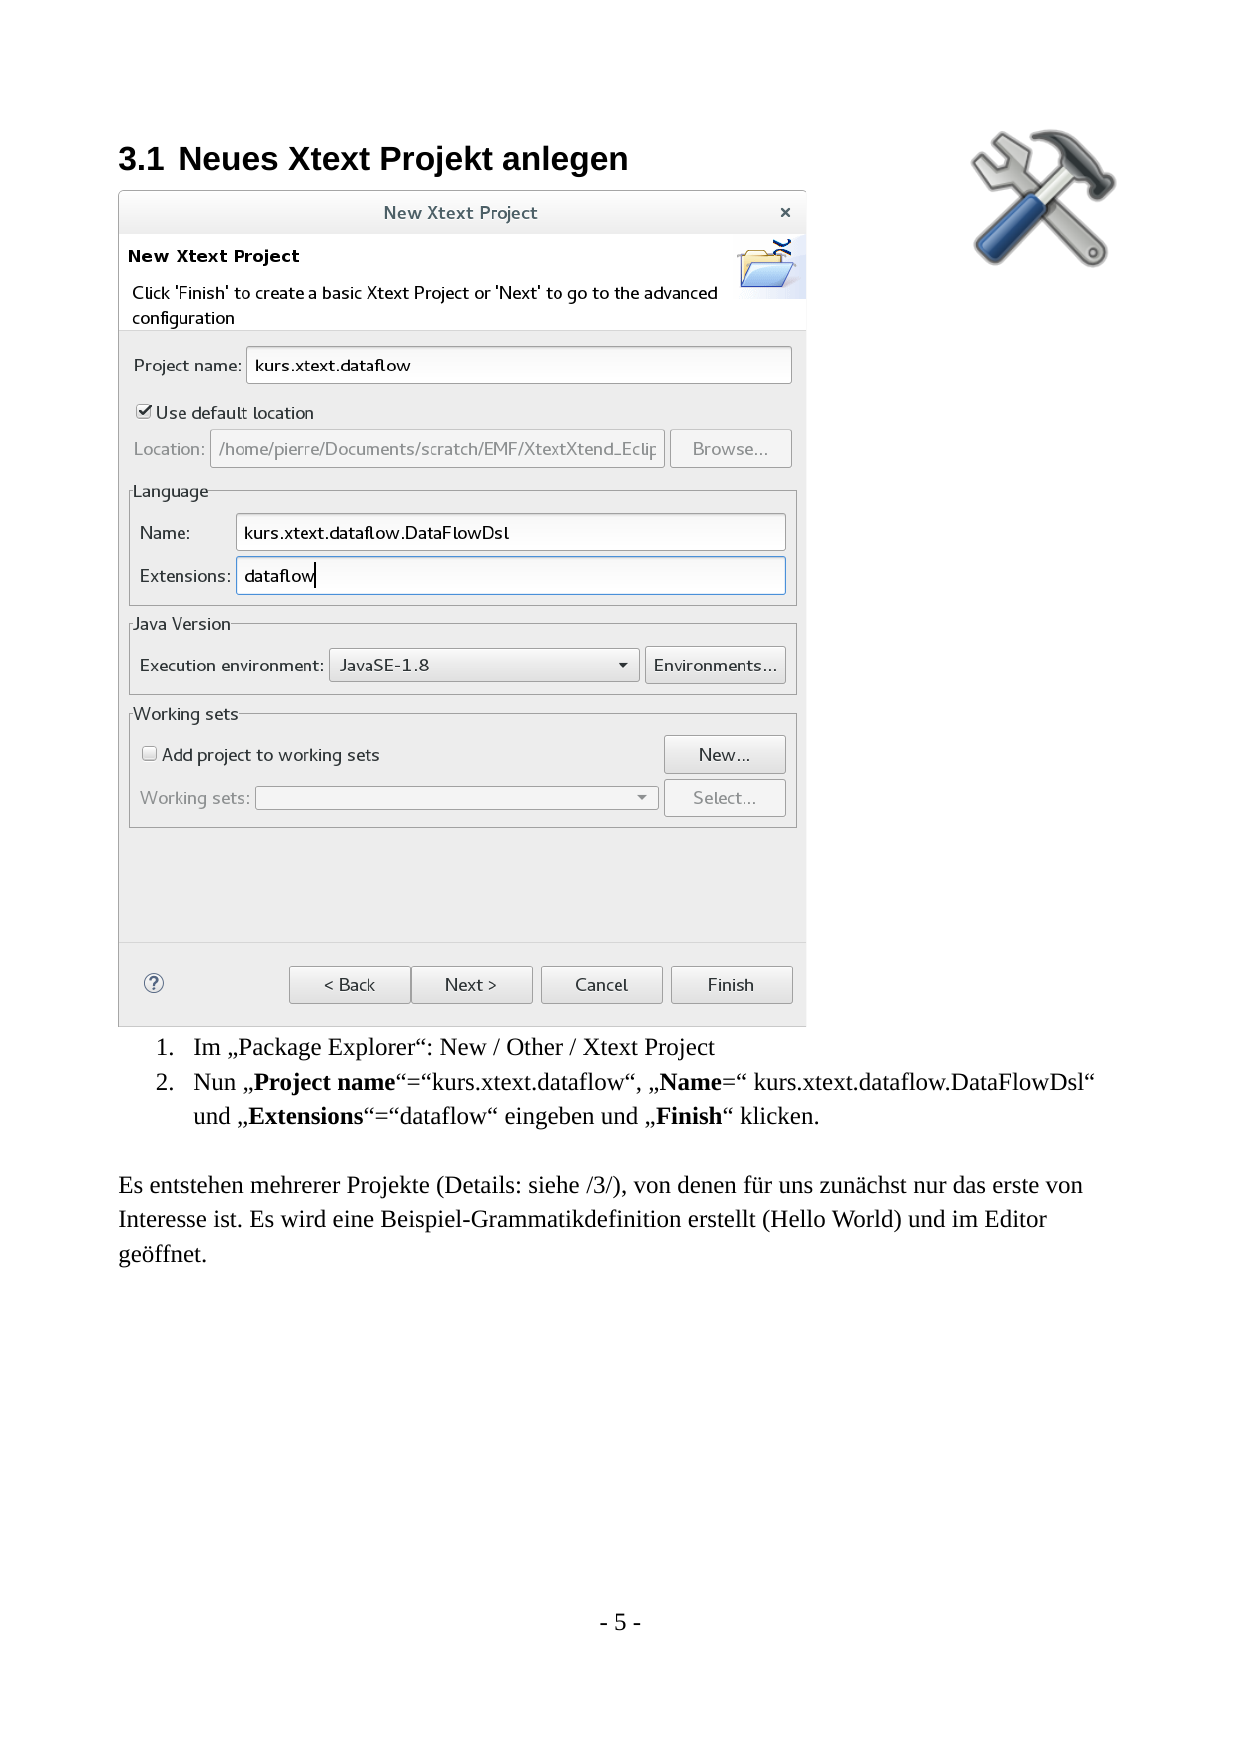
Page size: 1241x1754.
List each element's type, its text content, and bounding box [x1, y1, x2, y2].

picture [118, 190, 807, 1027]
picture [969, 123, 1118, 271]
list Nun „Project name“=“kurs.xtext.dataflow“, „Name=“ kurs.xtext.dataflow.DataFlowDsl“ und „Extensions“=“dataflow“ eingeben und „Finish“ klicken. [156, 1067, 1122, 1130]
subtitle Neues Xtext Projekt anlegen [118, 139, 969, 178]
list Im „Package Explorer“: New / Other / Xtext Project [156, 1032, 1122, 1061]
text Es entstehen mehrerer Projekte (Details: siehe /3/), von denen für uns zunächst nur das erste von Interesse ist. Es wird eine Beispiel-Grammatikdefinition erstellt (Hello World) und im Editor geöffnet. [118, 1170, 1122, 1268]
